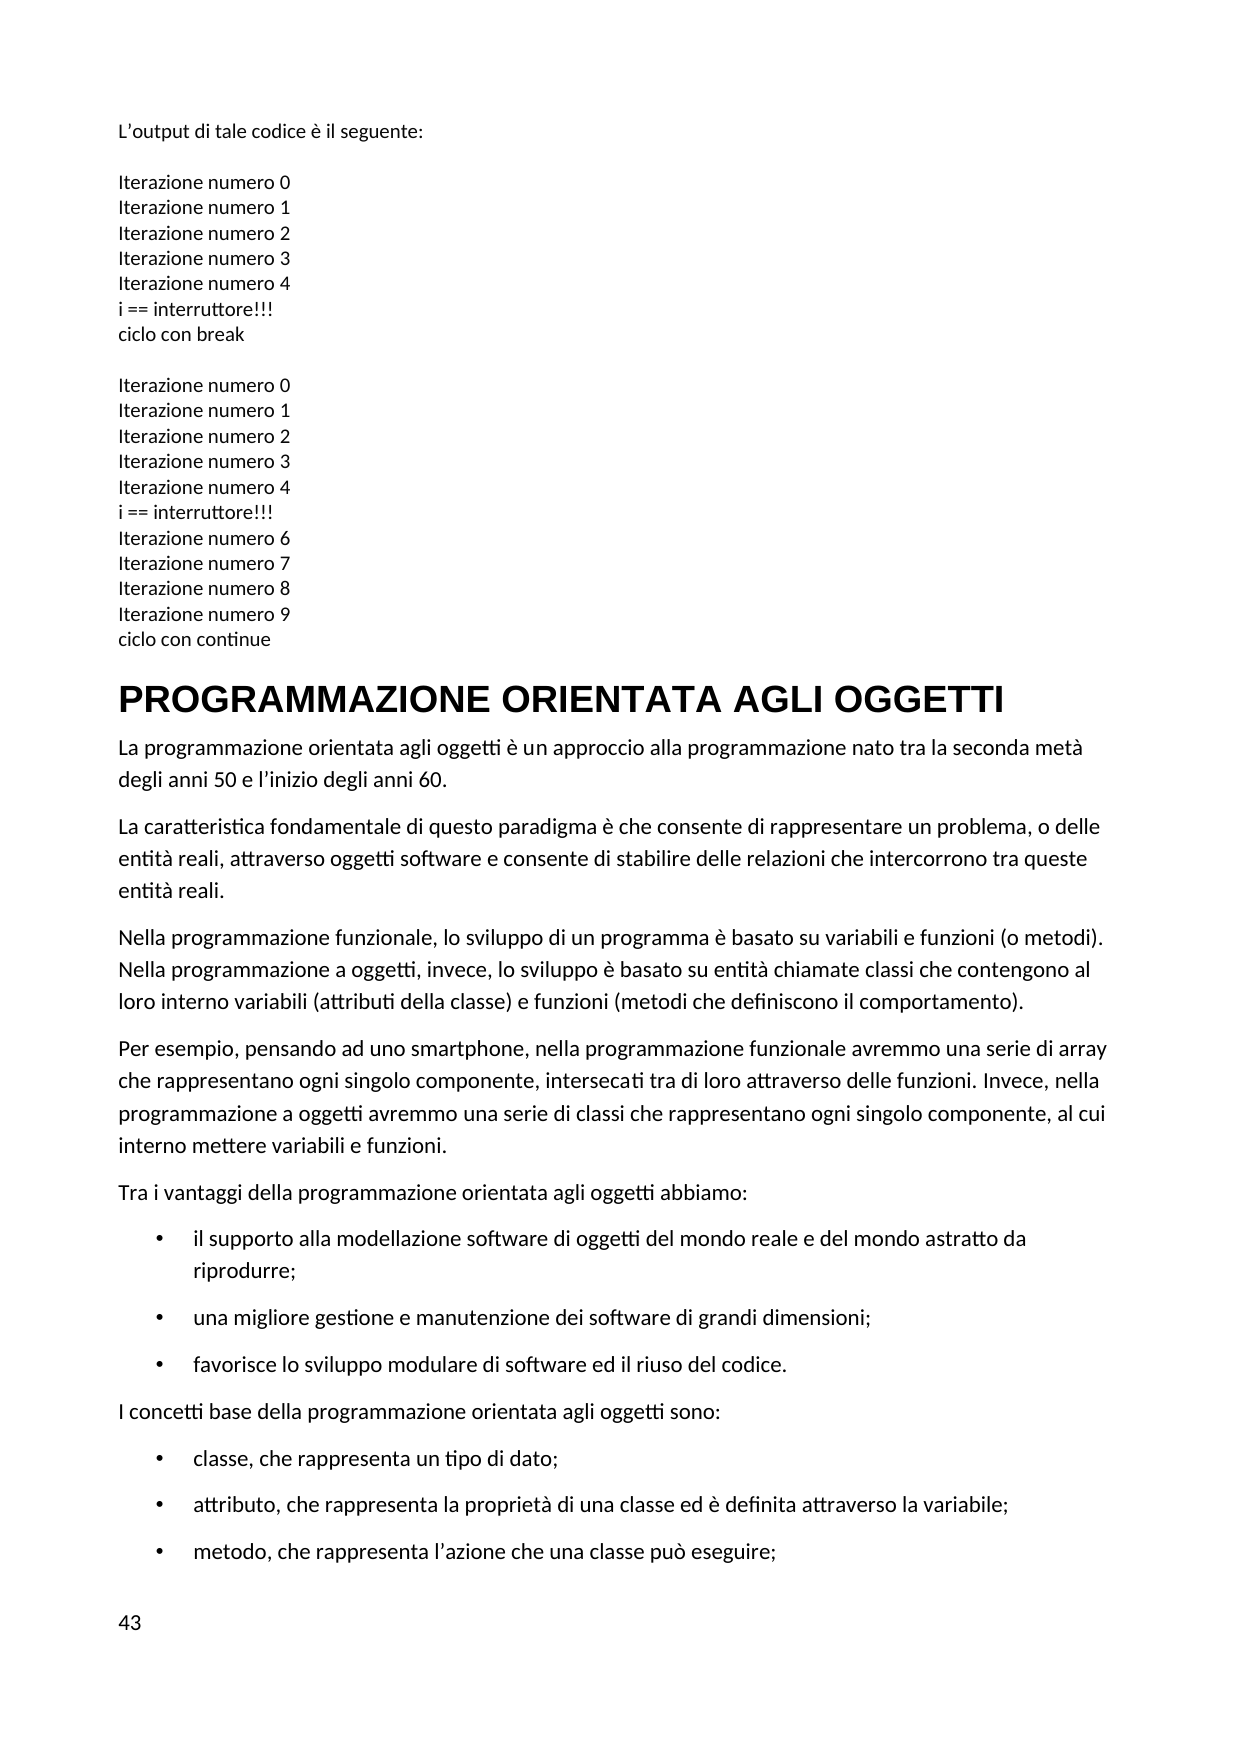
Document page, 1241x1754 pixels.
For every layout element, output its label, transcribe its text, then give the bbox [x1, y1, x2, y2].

list una migliore gestione e manutenzione dei software di grandi dimensioni; [156, 1303, 1122, 1331]
list attributo, che rappresenta la proprietà di una classe ed è definita attraverso la variabile; [156, 1490, 1122, 1518]
text ciclo con continue [118, 626, 1122, 652]
text i == interruttore!!! [118, 499, 1122, 525]
text Iterazione numero 4 [118, 271, 1122, 296]
text Nella programmazione funzionale, lo sviluppo di un programma è basato su variabili e funzioni (o metodi). Nella programmazione a oggetti, invece, lo sviluppo è basato su entità chiamate classi che contengono al loro interno variabili (attributi della classe) e funzioni (metodi che definiscono il comportamento). [118, 923, 1122, 1016]
text Iterazione numero 3 [118, 448, 1122, 474]
text Tra i vantaggi della programmazione orientata agli oggetti abbiamo: [118, 1178, 1122, 1206]
list il supporto alla modellazione software di oggetti del mondo reale e del mondo astratto da riprodurre; [156, 1224, 1122, 1284]
list favorisce lo sviluppo modulare di software ed il riuso del codice. [156, 1350, 1122, 1378]
list metodo, che rappresenta l’azione che una classe può eseguire; [156, 1537, 1122, 1565]
text Iterazione numero 3 [118, 245, 1122, 271]
text Iterazione numero 6 [118, 525, 1122, 550]
text La caratteristica fondamentale di questo paradigma è che consente di rappresentare un problema, o delle entità reali, attraverso oggetti software e consente di stabilire delle relazioni che intercorrono tra queste entità reali. [118, 812, 1122, 904]
text i == interruttore!!! [118, 296, 1122, 321]
list classe, che rappresenta un tipo di dato; [156, 1444, 1122, 1472]
text Per esempio, pensando ad uno smartphone, nella programmazione funzionale avremmo una serie di array che rappresentano ogni singolo componente, intersecati tra di loro attraverso delle funzioni. Invece, nella programmazione a oggetti avremmo una serie di classi che rappresentano ogni singolo componente, al cui interno mettere variabili e funzioni. [118, 1034, 1122, 1159]
text Iterazione numero 1 [118, 398, 1122, 423]
text I concetti base della programmazione orientata agli oggetti sono: [118, 1397, 1122, 1425]
subtitle PROGRAMMAZIONE ORIENTATA AGLI OGGETTI [118, 677, 1122, 721]
text Iterazione numero 0 [118, 169, 1122, 194]
text La programmazione orientata agli oggetti è un approccio alla programmazione nato tra la seconda metà degli anni 50 e l’inizio degli anni 60. [118, 733, 1122, 793]
text Iterazione numero 2 [118, 423, 1122, 448]
text Iterazione numero 9 [118, 601, 1122, 626]
text ciclo con break [118, 321, 1122, 347]
text Iterazione numero 7 [118, 550, 1122, 576]
text Iterazione numero 2 [118, 220, 1122, 245]
text Iterazione numero 8 [118, 576, 1122, 601]
text Iterazione numero 0 [118, 372, 1122, 398]
text Iterazione numero 4 [118, 474, 1122, 499]
text L’output di tale codice è il seguente: [118, 118, 1122, 143]
text Iterazione numero 1 [118, 194, 1122, 220]
